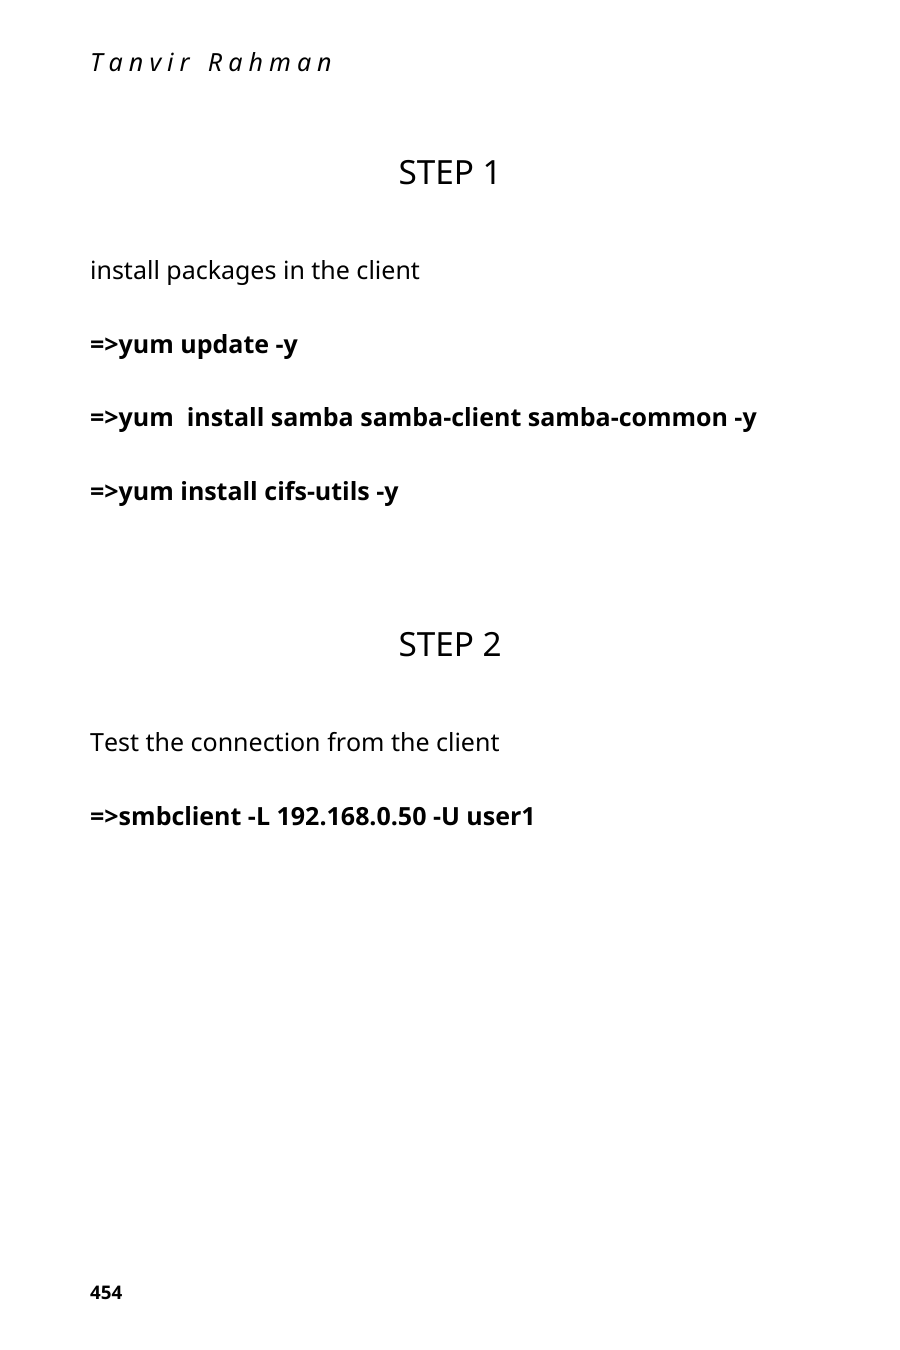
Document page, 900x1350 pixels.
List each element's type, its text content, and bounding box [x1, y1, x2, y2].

text install packages in the client [90, 252, 810, 287]
text =>yum install samba samba-client samba-common -y [90, 400, 810, 434]
text =>smbclient -L 192.168.0.50 -U user1 [90, 798, 810, 832]
text =>yum update -y [90, 326, 810, 360]
text =>yum install cifs-utils -y [90, 474, 810, 508]
text STEP 2 [90, 621, 810, 667]
text Test the connection from the client [90, 724, 810, 758]
text STEP 1 [90, 149, 810, 195]
